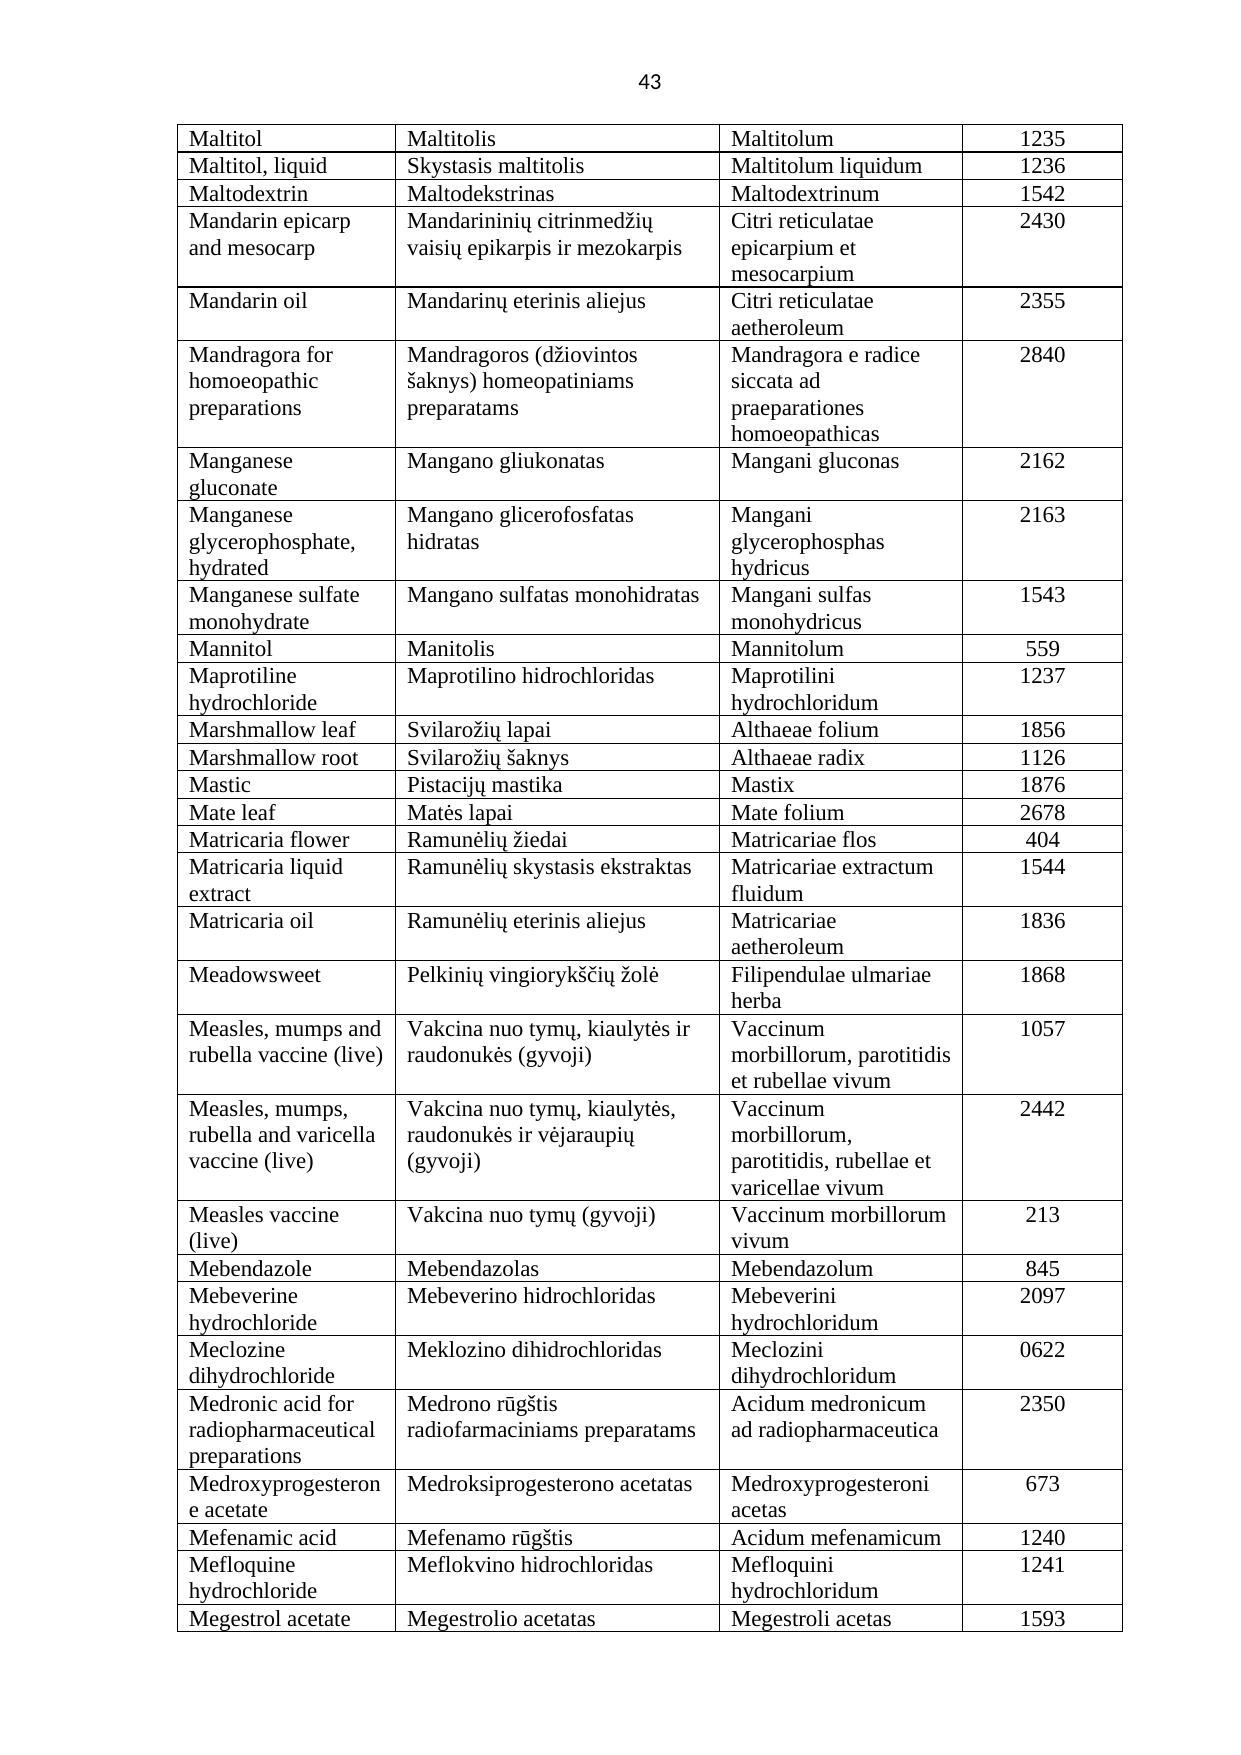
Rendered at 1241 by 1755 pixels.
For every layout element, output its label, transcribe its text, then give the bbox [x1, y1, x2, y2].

table_cell Svilarožių šaknys [396, 744, 719, 770]
table_cell Maltitolum [720, 125, 962, 151]
table_cell Citri reticulatae epicarpium et mesocarpium [720, 207, 962, 286]
table_cell Maltitol [178, 125, 395, 151]
table_cell Mefloquini hydrochloridum [720, 1551, 962, 1604]
table_cell 1876 [963, 771, 1122, 797]
table_cell Megestroli acetas [720, 1605, 962, 1631]
table_cell 2678 [963, 799, 1122, 825]
table_cell Mebeverino hidrochloridas [396, 1282, 719, 1335]
table_cell 1593 [963, 1605, 1122, 1631]
table_cell Medroxyprogesterone acetate [178, 1470, 395, 1523]
table_cell Mebendazole [178, 1255, 395, 1281]
table_cell Matricariae flos [720, 826, 962, 852]
table_cell Manitolis [396, 635, 719, 662]
table_cell Mandarinų eterinis aliejus [396, 288, 719, 340]
table_cell Acidum medronicum ad radiopharmaceutica [720, 1390, 962, 1469]
table_cell Measles vaccine (live) [178, 1201, 395, 1254]
table_cell 1235 [963, 125, 1122, 151]
table_cell 1240 [963, 1524, 1122, 1550]
table_cell Meclozine dihydrochloride [178, 1336, 395, 1389]
table_cell Matricaria oil [178, 907, 395, 960]
table_cell Mangani glycerophosphas hydricus [720, 501, 962, 580]
table_cell Matricaria liquid extract [178, 853, 395, 906]
table_cell Mebeverini hydrochloridum [720, 1282, 962, 1335]
table_cell Maltitol, liquid [178, 153, 395, 179]
table_cell Maprotilino hidrochloridas [396, 663, 719, 715]
table_cell Vakcina nuo tymų, kiaulytės, raudonukės ir vėjaraupių (gyvoji) [396, 1095, 719, 1200]
table_cell 1836 [963, 907, 1122, 960]
table_cell Althaeae folium [720, 716, 962, 743]
table_cell Mandarin oil [178, 288, 395, 340]
table_cell Mandarin epicarp and mesocarp [178, 207, 395, 286]
table_cell Marshmallow root [178, 744, 395, 770]
table_cell Svilarožių lapai [396, 716, 719, 743]
table_cell Megestrolio acetatas [396, 1605, 719, 1631]
table_cell 1237 [963, 663, 1122, 715]
table_cell 1856 [963, 716, 1122, 743]
table_cell Measles, mumps, rubella and varicella vaccine (live) [178, 1095, 395, 1200]
table_cell Vaccinum morbillorum vivum [720, 1201, 962, 1254]
table_cell Manganese sulfate monohydrate [178, 581, 395, 634]
table_cell Mefloquine hydrochloride [178, 1551, 395, 1604]
table_cell Mebeverine hydrochloride [178, 1282, 395, 1335]
table_cell Mangani sulfas monohydricus [720, 581, 962, 634]
table_cell Matricaria flower [178, 826, 395, 852]
table_cell Mandarininių citrinmedžių vaisių epikarpis ir mezokarpis [396, 207, 719, 286]
table_cell Mannitol [178, 635, 395, 662]
table_cell Maprotilini hydrochloridum [720, 663, 962, 715]
table_cell Mefenamic acid [178, 1524, 395, 1550]
table_cell Mangano gliukonatas [396, 448, 719, 500]
table_cell Mangani gluconas [720, 448, 962, 500]
table_cell Pistacijų mastika [396, 771, 719, 797]
table_cell Mebendazolas [396, 1255, 719, 1281]
table_cell 1126 [963, 744, 1122, 770]
table_cell Mandragora for homoeopathic preparations [178, 341, 395, 447]
table_cell Matricariae aetheroleum [720, 907, 962, 960]
table_cell 2355 [963, 288, 1122, 340]
table_cell 1542 [963, 180, 1122, 206]
table_cell 2097 [963, 1282, 1122, 1335]
table_cell Meflokvino hidrochloridas [396, 1551, 719, 1604]
table_cell 2163 [963, 501, 1122, 580]
table_cell Medroksiprogesterono acetatas [396, 1470, 719, 1523]
table_cell Vaccinum morbillorum, parotitidis, rubellae et varicellae vivum [720, 1095, 962, 1200]
table_cell Maltodekstrinas [396, 180, 719, 206]
table_cell Mannitolum [720, 635, 962, 662]
table_cell Mangano sulfatas monohidratas [396, 581, 719, 634]
table_cell Mefenamo rūgštis [396, 1524, 719, 1550]
table_cell Acidum mefenamicum [720, 1524, 962, 1550]
table_cell Citri reticulatae aetheroleum [720, 288, 962, 340]
table_cell Manganese glycerophosphate, hydrated [178, 501, 395, 580]
table_cell Filipendulae ulmariae herba [720, 961, 962, 1013]
table_cell Vaccinum morbillorum, parotitidis et rubellae vivum [720, 1015, 962, 1094]
table_cell Mate folium [720, 799, 962, 825]
table_cell Mebendazolum [720, 1255, 962, 1281]
table_cell Medronic acid for radiopharmaceutical preparations [178, 1390, 395, 1469]
table_cell Measles, mumps and rubella vaccine (live) [178, 1015, 395, 1094]
table_cell 1868 [963, 961, 1122, 1013]
table_cell 2350 [963, 1390, 1122, 1469]
table_cell Meklozino dihidrochloridas [396, 1336, 719, 1389]
table_cell Matės lapai [396, 799, 719, 825]
table_cell 2840 [963, 341, 1122, 447]
table_cell Mandragoros (džiovintos šaknys) homeopatiniams preparatams [396, 341, 719, 447]
table_cell Mastic [178, 771, 395, 797]
table_cell 1236 [963, 153, 1122, 179]
table_cell 0622 [963, 1336, 1122, 1389]
table_cell 845 [963, 1255, 1122, 1281]
table_cell Manganese gluconate [178, 448, 395, 500]
table_cell Medroxyprogesteroni acetas [720, 1470, 962, 1523]
table_cell Maprotiline hydrochloride [178, 663, 395, 715]
table_cell Vakcina nuo tymų, kiaulytės ir raudonukės (gyvoji) [396, 1015, 719, 1094]
table_cell Vakcina nuo tymų (gyvoji) [396, 1201, 719, 1254]
table_cell 2430 [963, 207, 1122, 286]
table_cell 1544 [963, 853, 1122, 906]
table_cell Medrono rūgštis radiofarmaciniams preparatams [396, 1390, 719, 1469]
table_cell 559 [963, 635, 1122, 662]
table_cell 213 [963, 1201, 1122, 1254]
table_cell Mate leaf [178, 799, 395, 825]
table_cell 673 [963, 1470, 1122, 1523]
table_cell Matricariae extractum fluidum [720, 853, 962, 906]
table_cell Ramunėlių žiedai [396, 826, 719, 852]
table_cell Maltitolum liquidum [720, 153, 962, 179]
table_cell 404 [963, 826, 1122, 852]
table_cell Ramunėlių eterinis aliejus [396, 907, 719, 960]
table_cell Mangano glicerofosfatas hidratas [396, 501, 719, 580]
table_cell Maltitolis [396, 125, 719, 151]
table_cell Skystasis maltitolis [396, 153, 719, 179]
table_cell Maltodextrinum [720, 180, 962, 206]
table_cell 1543 [963, 581, 1122, 634]
table_cell Althaeae radix [720, 744, 962, 770]
table_cell Meclozini dihydrochloridum [720, 1336, 962, 1389]
table_cell 1241 [963, 1551, 1122, 1604]
table_cell Maltodextrin [178, 180, 395, 206]
table_cell 2162 [963, 448, 1122, 500]
table_cell Mandragora e radice siccata ad praeparationes homoeopathicas [720, 341, 962, 447]
table_cell 1057 [963, 1015, 1122, 1094]
table_cell Pelkinių vingiorykščių žolė [396, 961, 719, 1013]
table_cell Marshmallow leaf [178, 716, 395, 743]
table_cell Mastix [720, 771, 962, 797]
table_cell Megestrol acetate [178, 1605, 395, 1631]
table_cell Ramunėlių skystasis ekstraktas [396, 853, 719, 906]
table_cell 2442 [963, 1095, 1122, 1200]
table_cell Meadowsweet [178, 961, 395, 1013]
